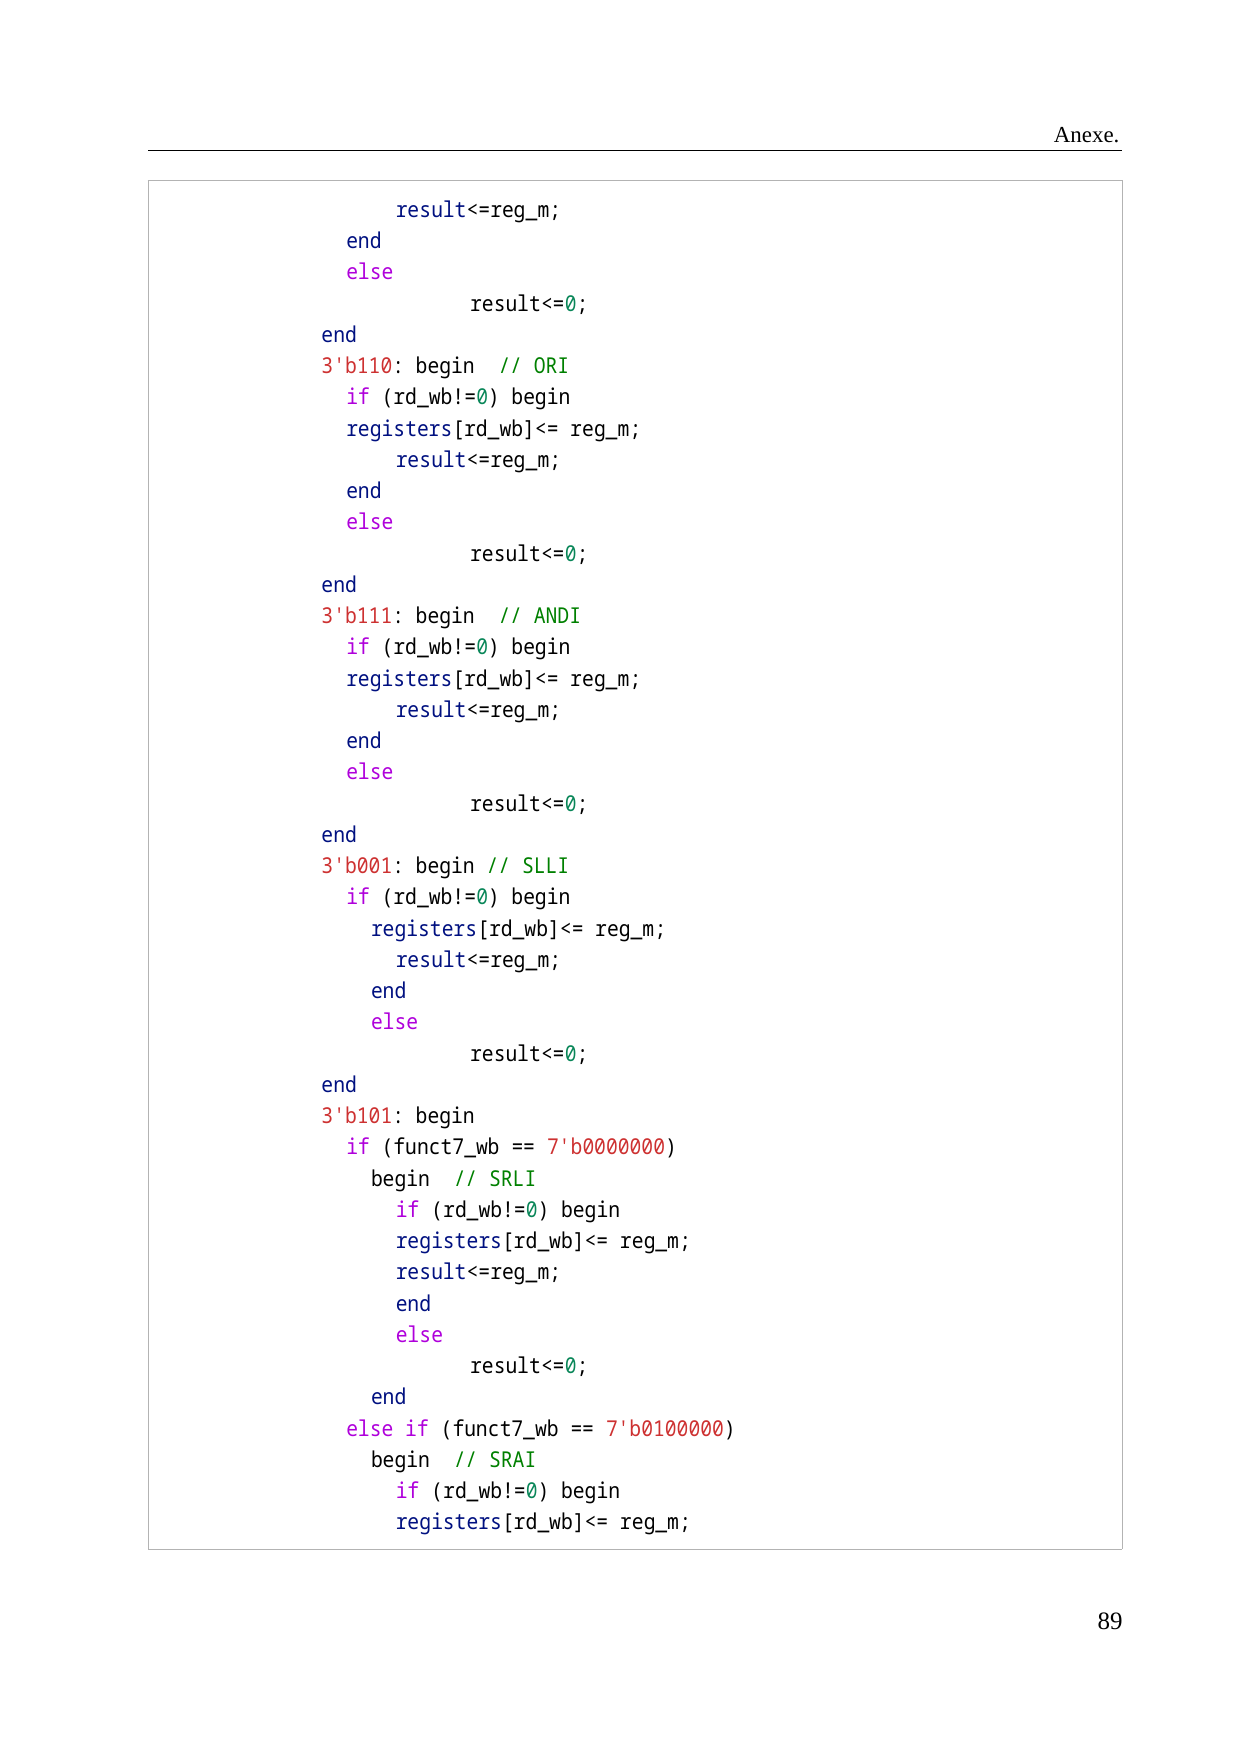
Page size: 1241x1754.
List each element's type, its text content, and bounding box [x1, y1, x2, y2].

text end [149, 461, 1122, 493]
text end [149, 1274, 1122, 1305]
text result<=reg_m; [149, 181, 1122, 211]
text result<=reg_m; [149, 930, 1122, 961]
text if (funct7_wb == 7'b0000000) [149, 1118, 1122, 1149]
text end [149, 1055, 1122, 1086]
text registers[rd_wb]<= reg_m; [149, 399, 1122, 430]
text result<=0; [149, 1336, 1122, 1368]
text end [149, 1368, 1122, 1399]
text if (rd_wb!=0) begin [149, 1180, 1122, 1211]
text else if (funct7_wb == 7'b0100000) [149, 1399, 1122, 1430]
text result<=reg_m; [149, 680, 1122, 711]
text end [149, 961, 1122, 993]
text if (rd_wb!=0) begin [149, 368, 1122, 399]
text result<=0; [149, 1024, 1122, 1055]
text else [149, 1305, 1122, 1336]
text if (rd_wb!=0) begin [149, 868, 1122, 899]
text end [149, 555, 1122, 586]
text 3'b110: begin // ORI [149, 336, 1122, 368]
text end [149, 805, 1122, 836]
text registers[rd_wb]<= reg_m; [149, 899, 1122, 930]
text result<=reg_m; [149, 430, 1122, 461]
text registers[rd_wb]<= reg_m; [149, 1211, 1122, 1243]
text registers[rd_wb]<= reg_m; [149, 1493, 1122, 1549]
text else [149, 243, 1122, 274]
text result<=reg_m; [149, 1243, 1122, 1274]
text else [149, 493, 1122, 524]
text result<=0; [149, 274, 1122, 305]
text registers[rd_wb]<= reg_m; [149, 649, 1122, 680]
text begin // SRLI [149, 1149, 1122, 1180]
text if (rd_wb!=0) begin [149, 1461, 1122, 1493]
text result<=0; [149, 524, 1122, 555]
text else [149, 993, 1122, 1024]
text if (rd_wb!=0) begin [149, 618, 1122, 649]
text result<=0; [149, 774, 1122, 805]
text else [149, 743, 1122, 774]
text 3'b101: begin [149, 1086, 1122, 1118]
text 3'b001: begin // SLLI [149, 836, 1122, 868]
text end [149, 711, 1122, 743]
text end [149, 305, 1122, 336]
text 3'b111: begin // ANDI [149, 586, 1122, 618]
text begin // SRAI [149, 1430, 1122, 1461]
text end [149, 211, 1122, 243]
